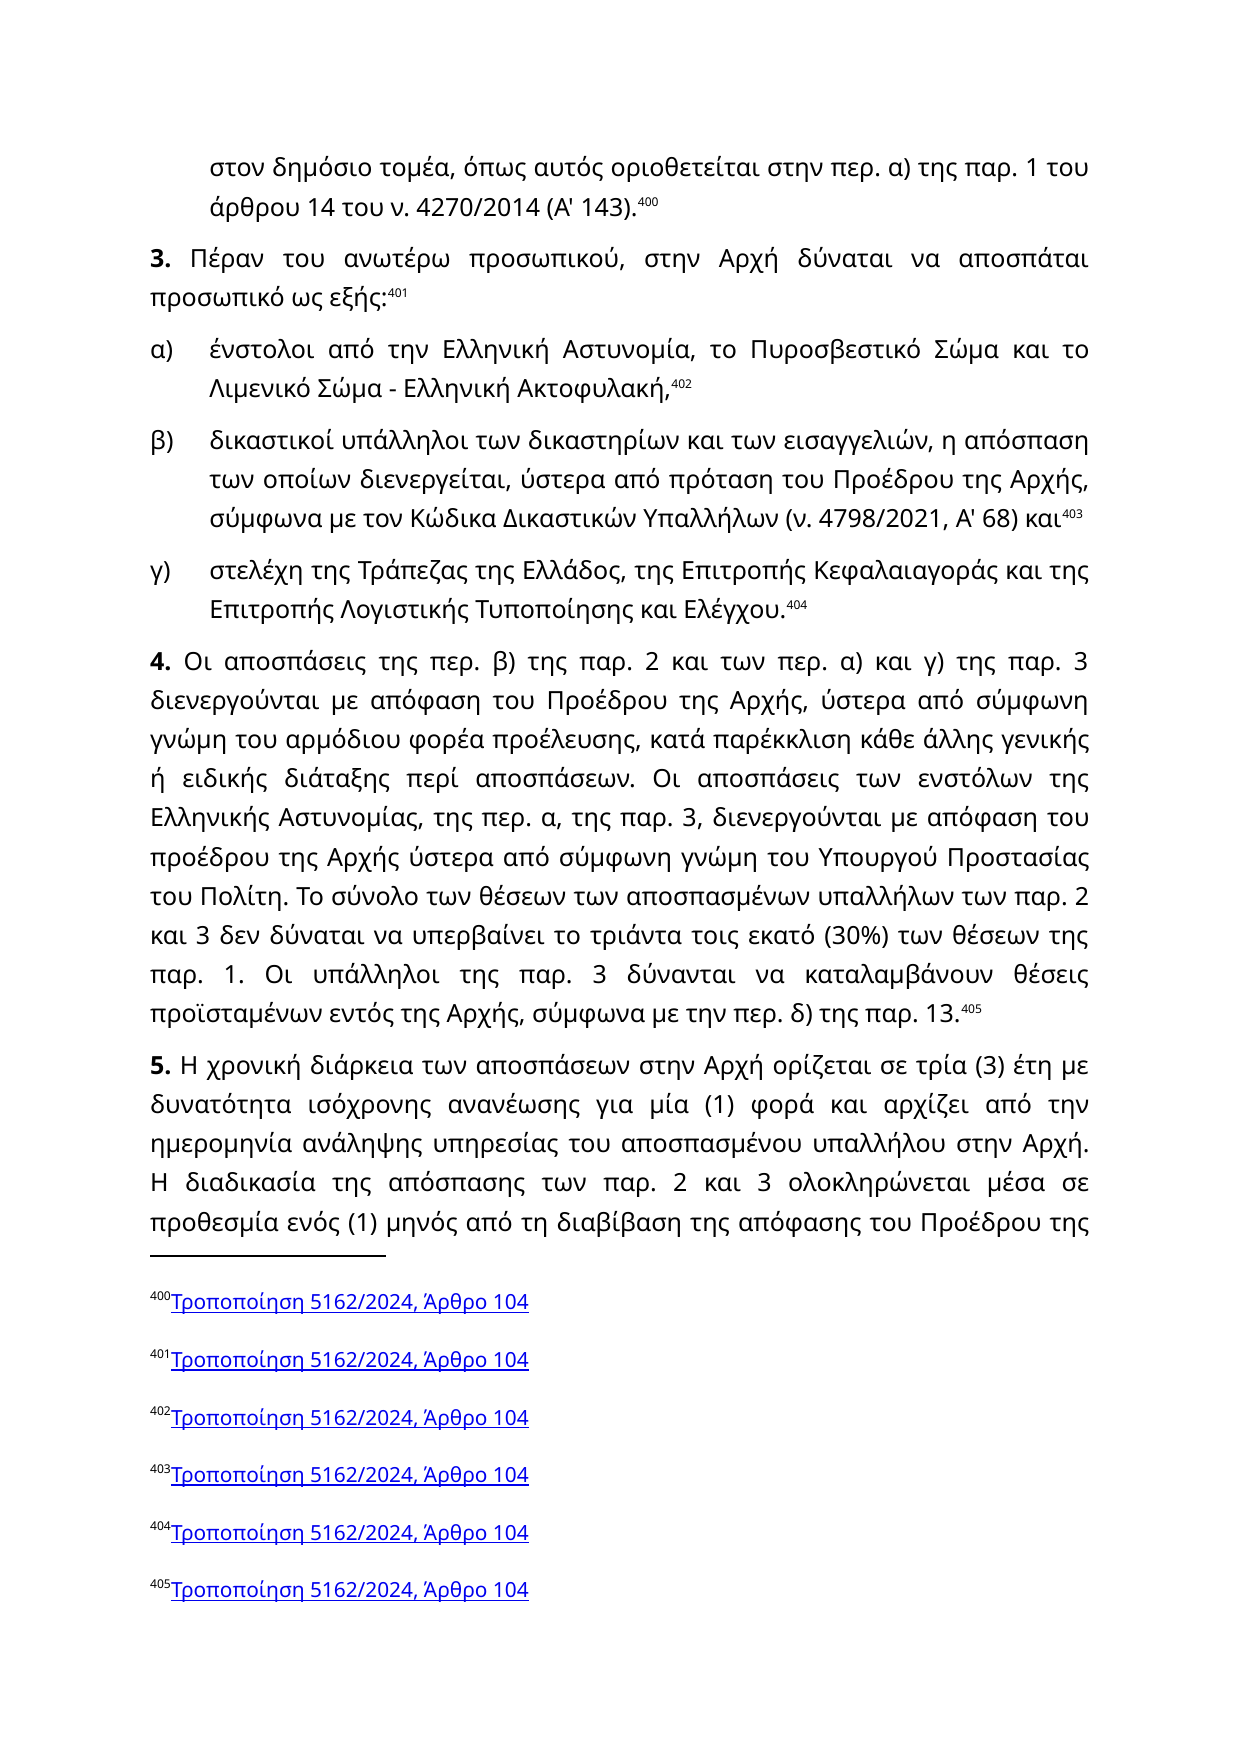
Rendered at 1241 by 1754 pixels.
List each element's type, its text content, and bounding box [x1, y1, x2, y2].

text 4. Οι αποσπάσεις της περ. β) της παρ. 2 και των περ. α) και γ) της παρ. 3 διενεργούνται με απόφαση του Προέδρου της Αρχής, ύστερα από σύμφωνη γνώμη του αρμόδιου φορέα προέλευσης, κατά παρέκκλιση κάθε άλλης γενικής ή ειδικής διάταξης περί αποσπάσεων. Οι αποσπάσεις των ενστόλων της Ελληνικής Αστυνομίας, της περ. α, της παρ. 3, διενεργούνται με απόφαση του προέδρου της Αρχής ύστερα από σύμφωνη γνώμη του Υπουργού Προστασίας του Πολίτη. Το σύνολο των θέσεων των αποσπασμένων υπαλλήλων των παρ. 2 και 3 δεν δύναται να υπερβαίνει το τριάντα τοις εκατό (30%) των θέσεων της παρ. 1. Οι υπάλληλοι της παρ. 3 δύνανται να καταλαμβάνουν θέσεις προϊσταμένων εντός της Αρχής, σύμφωνα με την περ. δ) της παρ. 13. [150, 643, 1090, 1030]
text 3. Πέραν του ανωτέρω προσωπικού, στην Αρχή δύναται να αποσπάται προσωπικό ως εξής: [150, 241, 1090, 314]
list στον δημόσιο τομέα, όπως αυτός οριοθετείται στην περ. α) της παρ. 1 του άρθρου 14 του ν. 4270/2014 (Α' 143). [150, 150, 1090, 223]
text Τροποποίηση 5162/2024, Άρθρο 104 [150, 1576, 1090, 1604]
list γ) στελέχη της Τράπεζας της Ελλάδος, της Επιτροπής Κεφαλαιαγοράς και της Επιτροπής Λογιστικής Τυποποίησης και Ελέγχου. [150, 552, 1090, 626]
text Τροποποίηση 5162/2024, Άρθρο 104 [150, 1403, 1090, 1431]
list α) ένστολοι από την Ελληνική Αστυνομία, το Πυροσβεστικό Σώμα και το Λιμενικό Σώμα - Ελληνική Ακτοφυλακή, [150, 332, 1090, 405]
text Τροποποίηση 5162/2024, Άρθρο 104 [150, 1345, 1090, 1373]
text Τροποποίηση 5162/2024, Άρθρο 104 [150, 1287, 1090, 1316]
text 5. Η χρονική διάρκεια των αποσπάσεων στην Αρχή ορίζεται σε τρία (3) έτη με δυνατότητα ισόχρονης ανανέωσης για μία (1) φορά και αρχίζει από την ημερομηνία ανάληψης υπηρεσίας του αποσπασμένου υπαλλήλου στην Αρχή. Η διαδικασία της απόσπασης των παρ. 2 και 3 ολοκληρώνεται μέσα σε προθεσμία ενός (1) μηνός από τη διαβίβαση της απόφασης του Προέδρου της [150, 1047, 1090, 1238]
text Τροποποίηση 5162/2024, Άρθρο 104 [150, 1460, 1090, 1489]
text Τροποποίηση 5162/2024, Άρθρο 104 [150, 1518, 1090, 1546]
list β) δικαστικοί υπάλληλοι των δικαστηρίων και των εισαγγελιών, η απόσπαση των οποίων διενεργείται, ύστερα από πρόταση του Προέδρου της Αρχής, σύμφωνα με τον Κώδικα Δικαστικών Υπαλλήλων (ν. 4798/2021, Α' 68) και [150, 422, 1090, 535]
